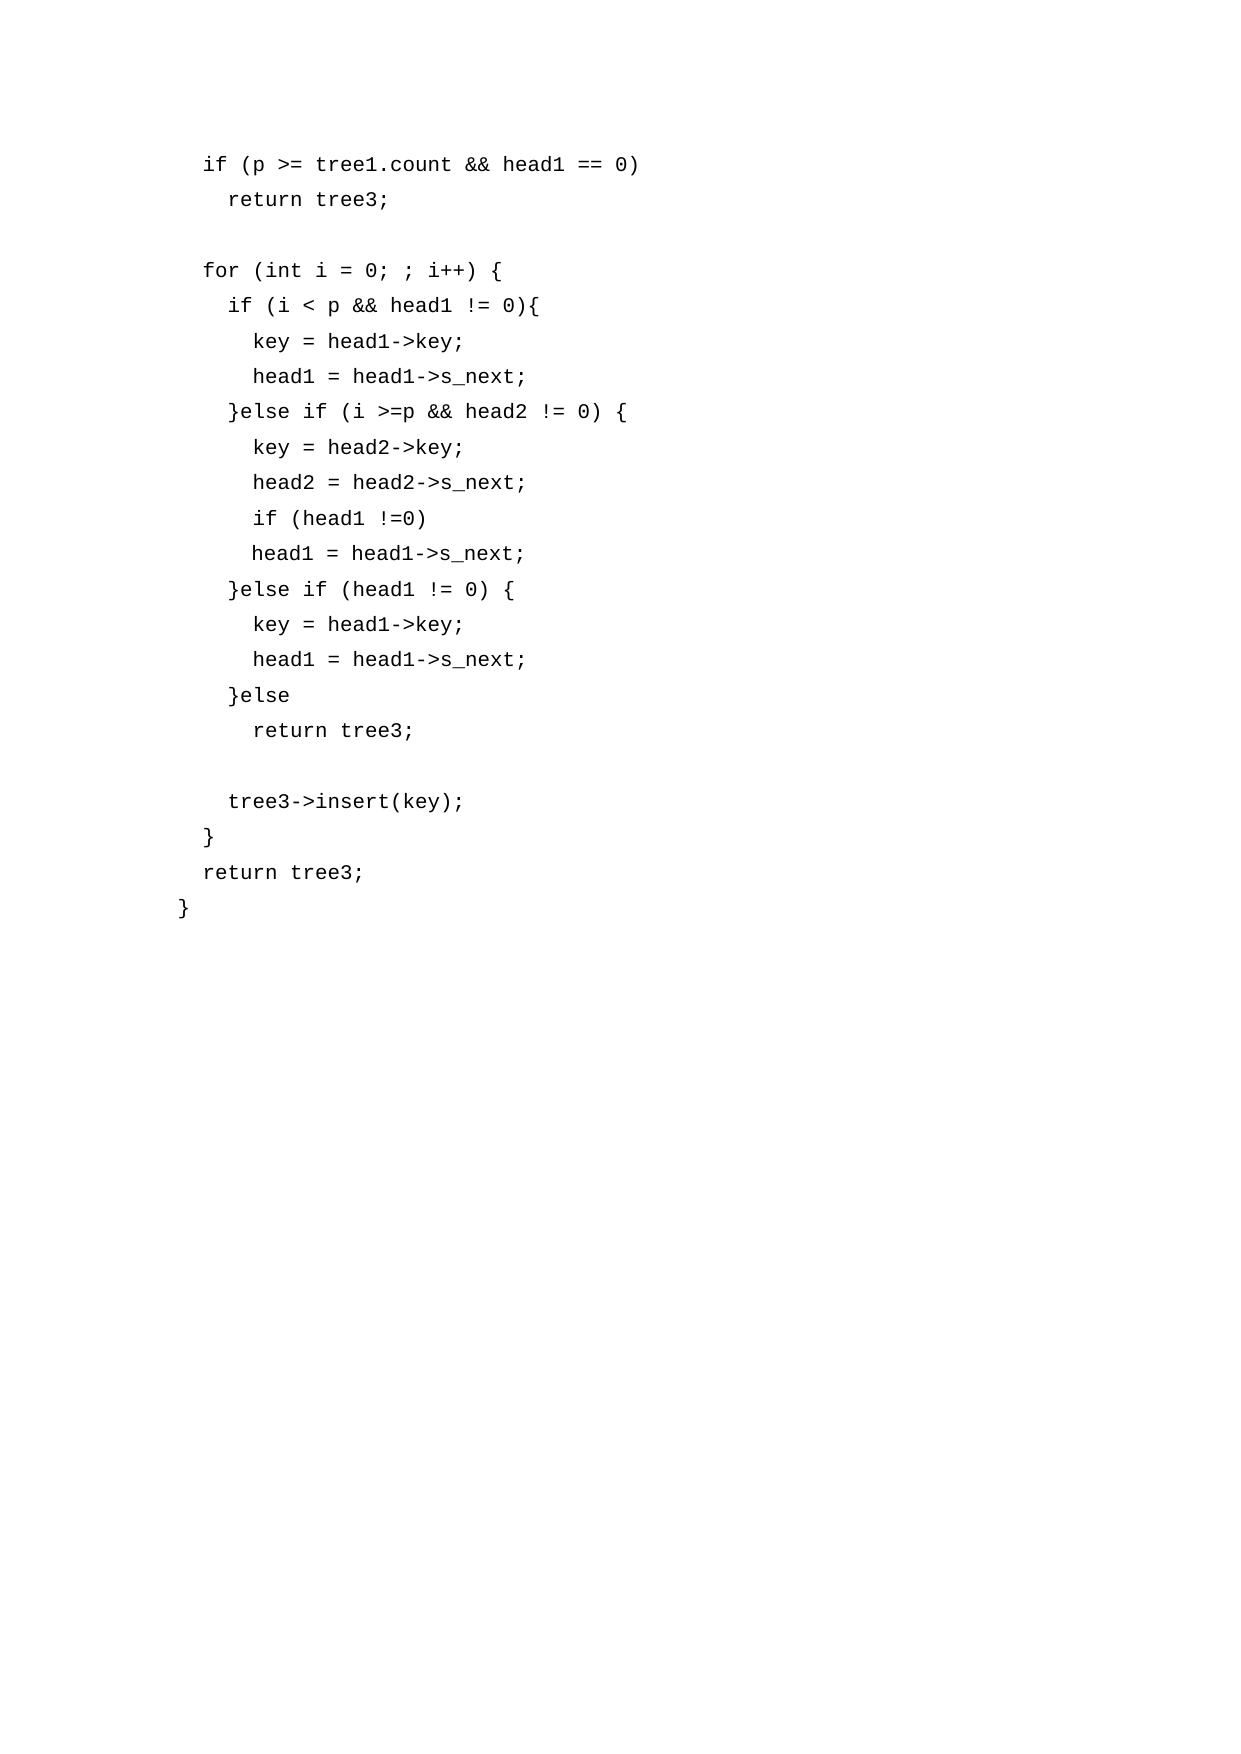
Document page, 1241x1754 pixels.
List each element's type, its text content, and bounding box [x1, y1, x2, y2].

text }else [177, 685, 1181, 708]
text key = head1->key; [177, 614, 1181, 638]
text head1 = head1->s_next; [177, 366, 1181, 390]
text return tree3; [177, 189, 1181, 213]
text tree3->insert(key); [177, 791, 1181, 815]
text if (head1 !=0) [177, 508, 1181, 531]
text if (p >= tree1.count && head1 == 0) [177, 153, 1181, 177]
text key = head1->key; [177, 331, 1181, 354]
text head1 = head1->s_next; [177, 649, 1181, 673]
text key = head2->key; [177, 437, 1181, 461]
text } [177, 897, 1181, 921]
text }else if (i >=p && head2 != 0) { [177, 401, 1181, 425]
text }else if (head1 != 0) { [177, 578, 1181, 602]
text head1 = head1->s_next; [177, 543, 1181, 567]
text if (i < p && head1 != 0){ [177, 295, 1181, 319]
text return tree3; [177, 862, 1181, 886]
text head2 = head2->s_next; [177, 472, 1181, 496]
text return tree3; [177, 720, 1181, 744]
text for (int i = 0; ; i++) { [177, 260, 1181, 283]
text } [177, 826, 1181, 850]
